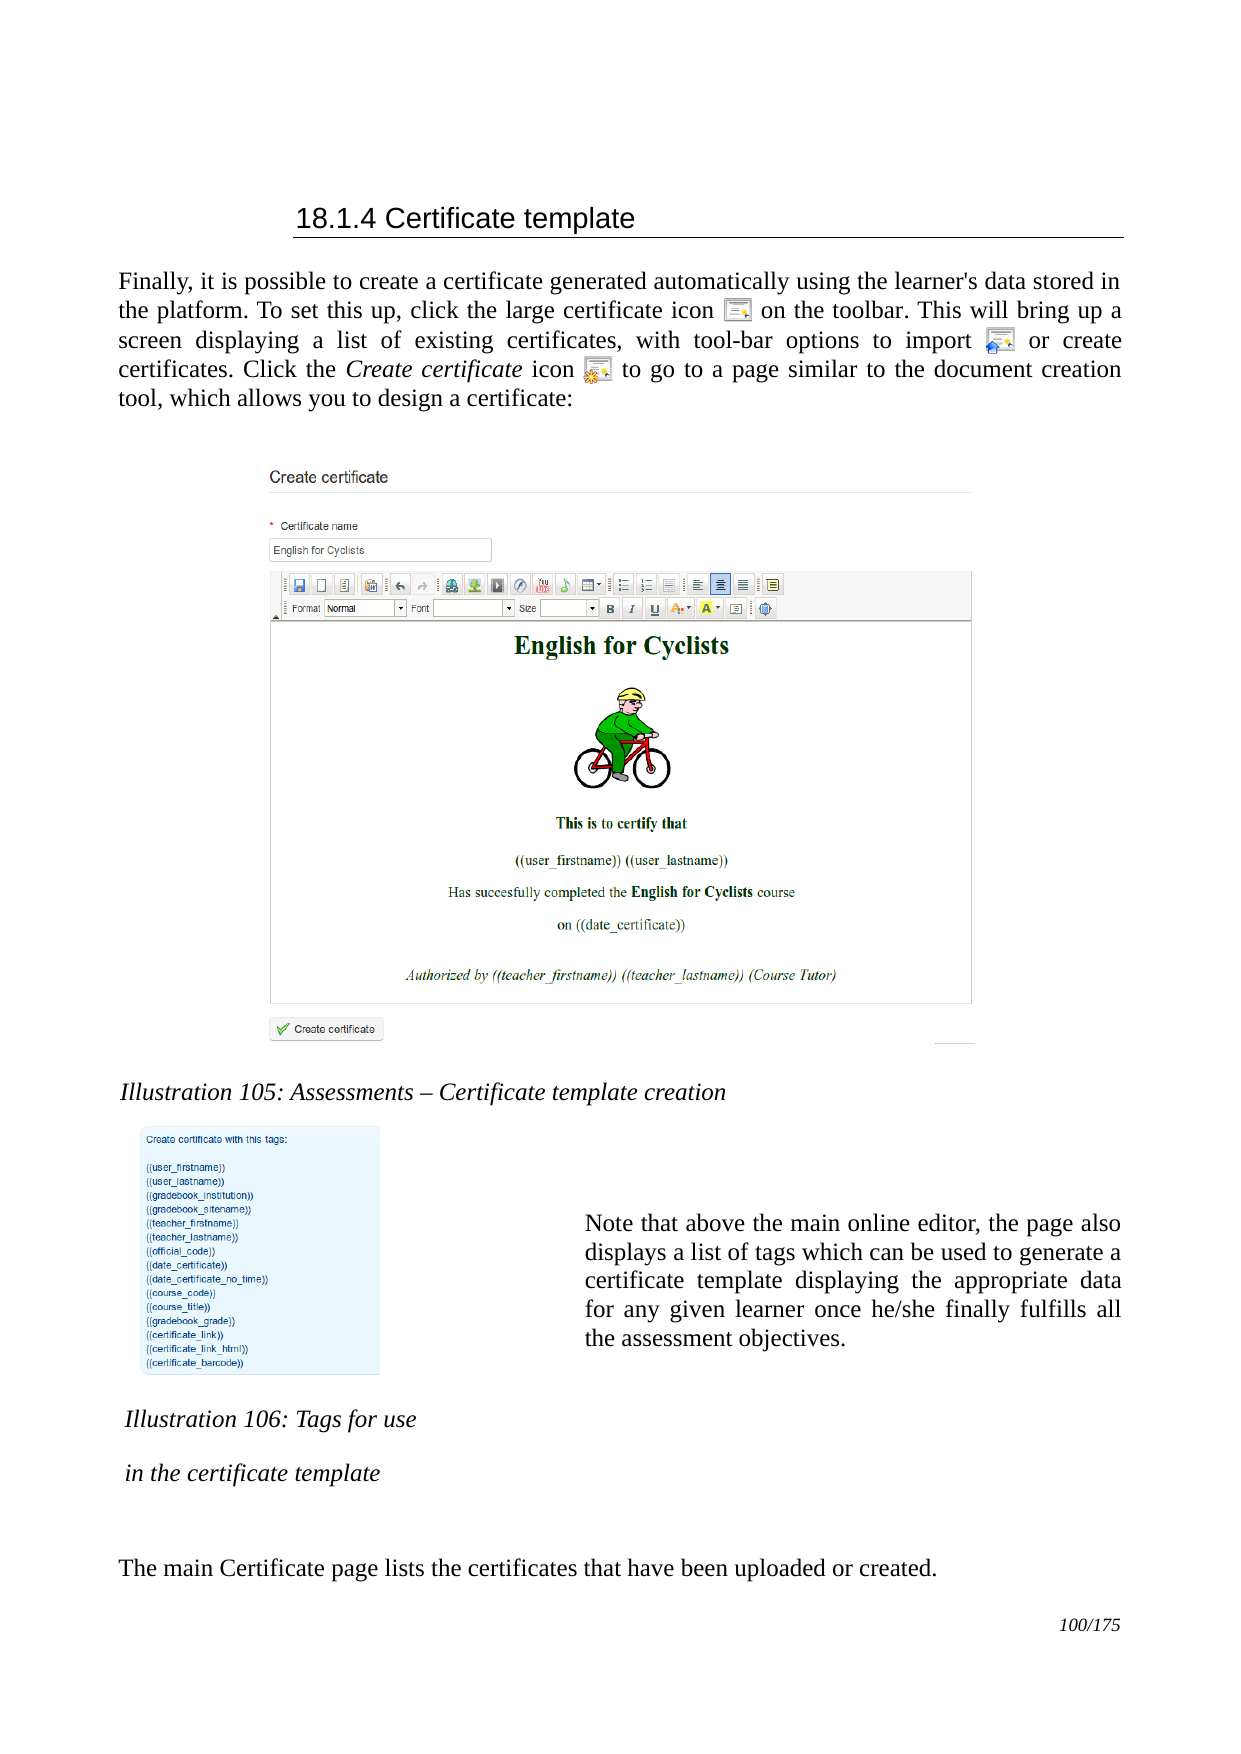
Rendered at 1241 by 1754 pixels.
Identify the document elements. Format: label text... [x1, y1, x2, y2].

picture [265, 464, 975, 1044]
text Note that above the main online editor, the page also displays a list of tags which can be used to generate a certificate template displaying the appropriate data for any given learner once he/she finally fulfills all the assessment objectives. [511, 1208, 1122, 1352]
picture [131, 1123, 381, 1379]
picture [985, 324, 1016, 354]
text in the certificate template [124, 1458, 509, 1487]
text The main Certificate page lists the certificates that have been uploaded or created. [118, 1553, 1122, 1582]
text Illustration 106: Tags for use [124, 1404, 509, 1433]
subtitle Certificate template [293, 201, 1124, 237]
text Finally, it is possible to create a certificate generated automatically using the learner's data stored in the platform. To set this up, click the large certificate icon on the toolbar. This will bring up a screen displaying a list of existing certificates, with tool-bar options to import or create certificates. Click the Create certificate icon to go to a page similar to the document creation tool, which allows you to design a certificate: [118, 266, 1122, 412]
text Illustration 105: Assessments – Certificate template creation [120, 1077, 1120, 1106]
picture [583, 354, 613, 384]
picture [723, 295, 753, 325]
